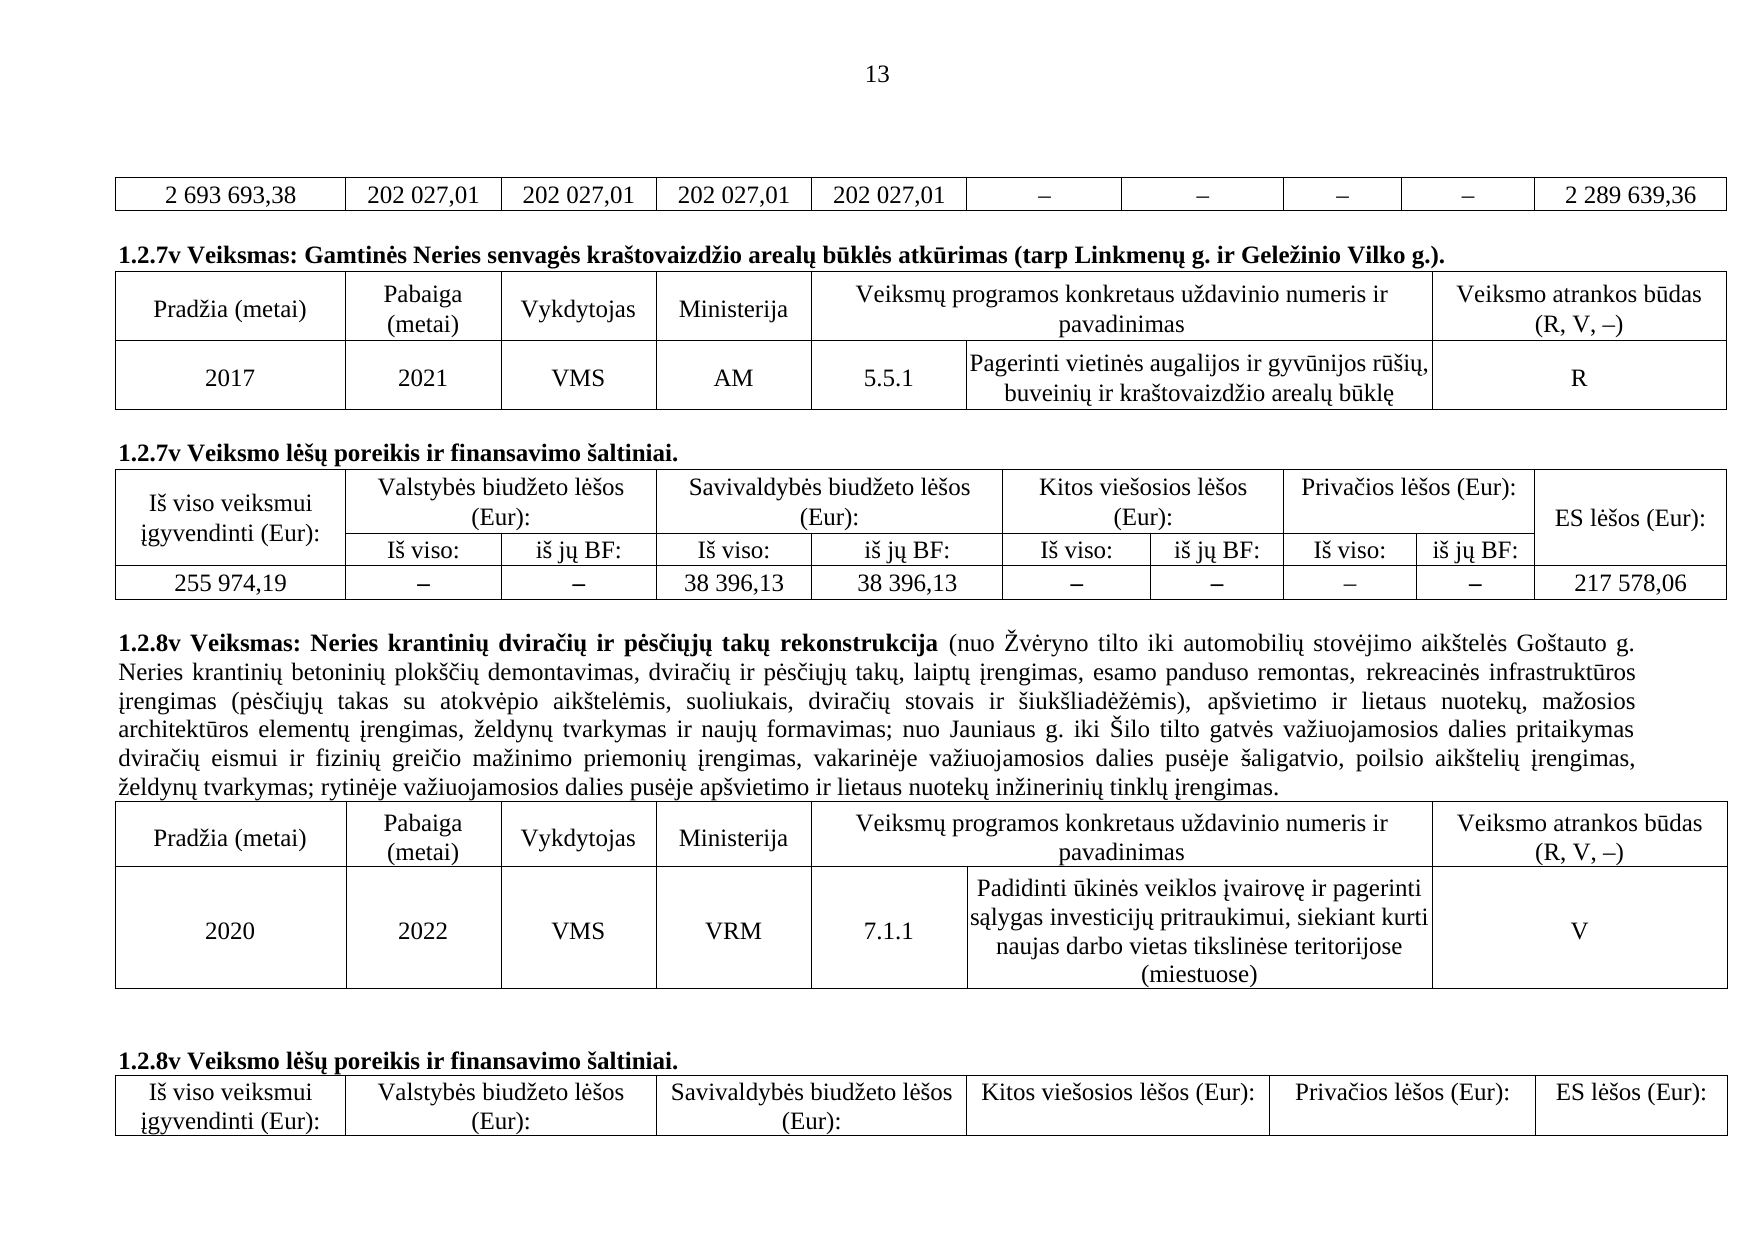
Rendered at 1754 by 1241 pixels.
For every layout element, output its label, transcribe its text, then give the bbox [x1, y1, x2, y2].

table_cell – [967, 178, 1121, 210]
table_cell – [346, 566, 501, 598]
table_header Kitos viešosios lėšos (Eur): [1003, 470, 1283, 532]
table_cell VMS [502, 867, 656, 988]
table_cell iš jų BF: [812, 534, 1002, 565]
table_cell Iš viso: [1003, 534, 1150, 565]
table_header Pabaiga (metai) [347, 802, 501, 866]
table_cell – [1417, 566, 1534, 598]
table_header Kitos viešosios lėšos (Eur): [967, 1076, 1269, 1135]
table_header Iš viso veiksmui įgyvendinti (Eur): [116, 470, 345, 565]
table_header Privačios lėšos (Eur): [1270, 1076, 1535, 1135]
table_header Veiksmo atrankos būdas (R, V, –) [1433, 272, 1726, 339]
table_header Ministerija [657, 272, 811, 339]
table_cell 217 578,06 [1535, 566, 1726, 598]
table_cell Padidinti ūkinės veiklos įvairovę ir pagerinti sąlygas investicijų pritraukimui, siekiant kurti naujas darbo vietas tikslinėse teritorijose (miestuose) [968, 867, 1432, 988]
table_header ES lėšos (Eur): [1536, 1076, 1727, 1135]
table_header Veiksmo atrankos būdas (R, V, –) [1433, 802, 1727, 866]
table_cell Iš viso: [346, 534, 501, 565]
text 1.2.7v Veiksmo lėšų poreikis ir finansavimo šaltiniai. [118, 438, 1636, 467]
table_cell – [1284, 178, 1401, 210]
table_header Ministerija [657, 802, 811, 866]
table_cell 202 027,01 [657, 178, 811, 210]
table_header Veiksmų programos konkretaus uždavinio numeris ir pavadinimas [812, 802, 1432, 866]
table_header Pradžia (metai) [116, 802, 346, 866]
table_cell VRM [657, 867, 811, 988]
table_header Savivaldybės biudžeto lėšos (Eur): [657, 470, 1002, 532]
table_cell Iš viso: [1284, 534, 1416, 565]
table_cell 38 396,13 [657, 566, 811, 598]
table_cell 5.5.1 [812, 341, 966, 408]
table_cell – [1122, 178, 1283, 210]
table_cell – [502, 566, 656, 598]
table_cell – [1284, 566, 1416, 598]
table_cell Iš viso: [657, 534, 811, 565]
table_cell 38 396,13 [812, 566, 1002, 598]
table_cell – [1003, 566, 1150, 598]
table_header Pabaiga (metai) [346, 272, 501, 339]
table_cell iš jų BF: [1417, 534, 1534, 565]
table_cell AM [657, 341, 811, 408]
table_header Valstybės biudžeto lėšos (Eur): [346, 470, 656, 532]
text 1.2.8v Veiksmas: Neries krantinių dviračių ir pėsčiųjų takų rekonstrukcija (nuo Žvėryno tilto iki automobilių stovėjimo aikštelės Goštauto g. Neries krantinių betoninių plokščių demontavimas, dviračių ir pėsčiųjų takų, laiptų įrengimas, esamo panduso remontas, rekreacinės infrastruktūros įrengimas (pėsčiųjų takas su atokvėpio aikštelėmis, suoliukais, dviračių stovais ir šiukšliadėžėmis), apšvietimo ir lietaus nuotekų, mažosios architektūros elementų įrengimas, želdynų tvarkymas ir naujų formavimas; nuo Jauniaus g. iki Šilo tilto gatvės važiuojamosios dalies pritaikymas dviračių eismui ir fizinių greičio mažinimo priemonių įrengimas, vakarinėje važiuojamosios dalies pusėje šaligatvio, poilsio aikštelių įrengimas, želdynų tvarkymas; rytinėje važiuojamosios dalies pusėje apšvietimo ir lietaus nuotekų inžinerinių tinklų įrengimas. [118, 628, 1636, 801]
table_cell 2020 [116, 867, 346, 988]
table_cell R [1433, 341, 1726, 408]
table_header Pradžia (metai) [116, 272, 345, 339]
table_header ES lėšos (Eur): [1535, 470, 1726, 565]
table_header Vykdytojas [502, 272, 656, 339]
table_cell 2 693 693,38 [116, 178, 345, 210]
table_cell V [1433, 867, 1727, 988]
table_cell 202 027,01 [812, 178, 966, 210]
table_cell 2 289 639,36 [1535, 178, 1726, 210]
table_cell 7.1.1 [812, 867, 967, 988]
table_header Vykdytojas [502, 802, 656, 866]
table_cell – [1402, 178, 1534, 210]
table_cell iš jų BF: [1151, 534, 1283, 565]
text 1.2.7v Veiksmas: Gamtinės Neries senvagės kraštovaizdžio arealų būklės atkūrimas (tarp Linkmenų g. ir Geležinio Vilko g.). [118, 240, 1636, 269]
table_cell 255 974,19 [116, 566, 345, 598]
table_header Privačios lėšos (Eur): [1284, 470, 1534, 532]
table_cell 202 027,01 [346, 178, 501, 210]
table_cell Pagerinti vietinės augalijos ir gyvūnijos rūšių, buveinių ir kraštovaizdžio arealų būklę [967, 341, 1432, 408]
table_cell iš jų BF: [502, 534, 656, 565]
table_header Iš viso veiksmui įgyvendinti (Eur): [116, 1076, 345, 1135]
table_cell 202 027,01 [502, 178, 656, 210]
table_cell 2021 [346, 341, 501, 408]
table_cell VMS [502, 341, 656, 408]
table_cell – [1151, 566, 1283, 598]
table_cell 2022 [347, 867, 501, 988]
table_cell 2017 [116, 341, 345, 408]
table_header Valstybės biudžeto lėšos (Eur): [346, 1076, 656, 1135]
table_header Veiksmų programos konkretaus uždavinio numeris ir pavadinimas [812, 272, 1432, 339]
table_header Savivaldybės biudžeto lėšos (Eur): [657, 1076, 966, 1135]
text 1.2.8v Veiksmo lėšų poreikis ir finansavimo šaltiniai. [118, 1046, 1636, 1075]
